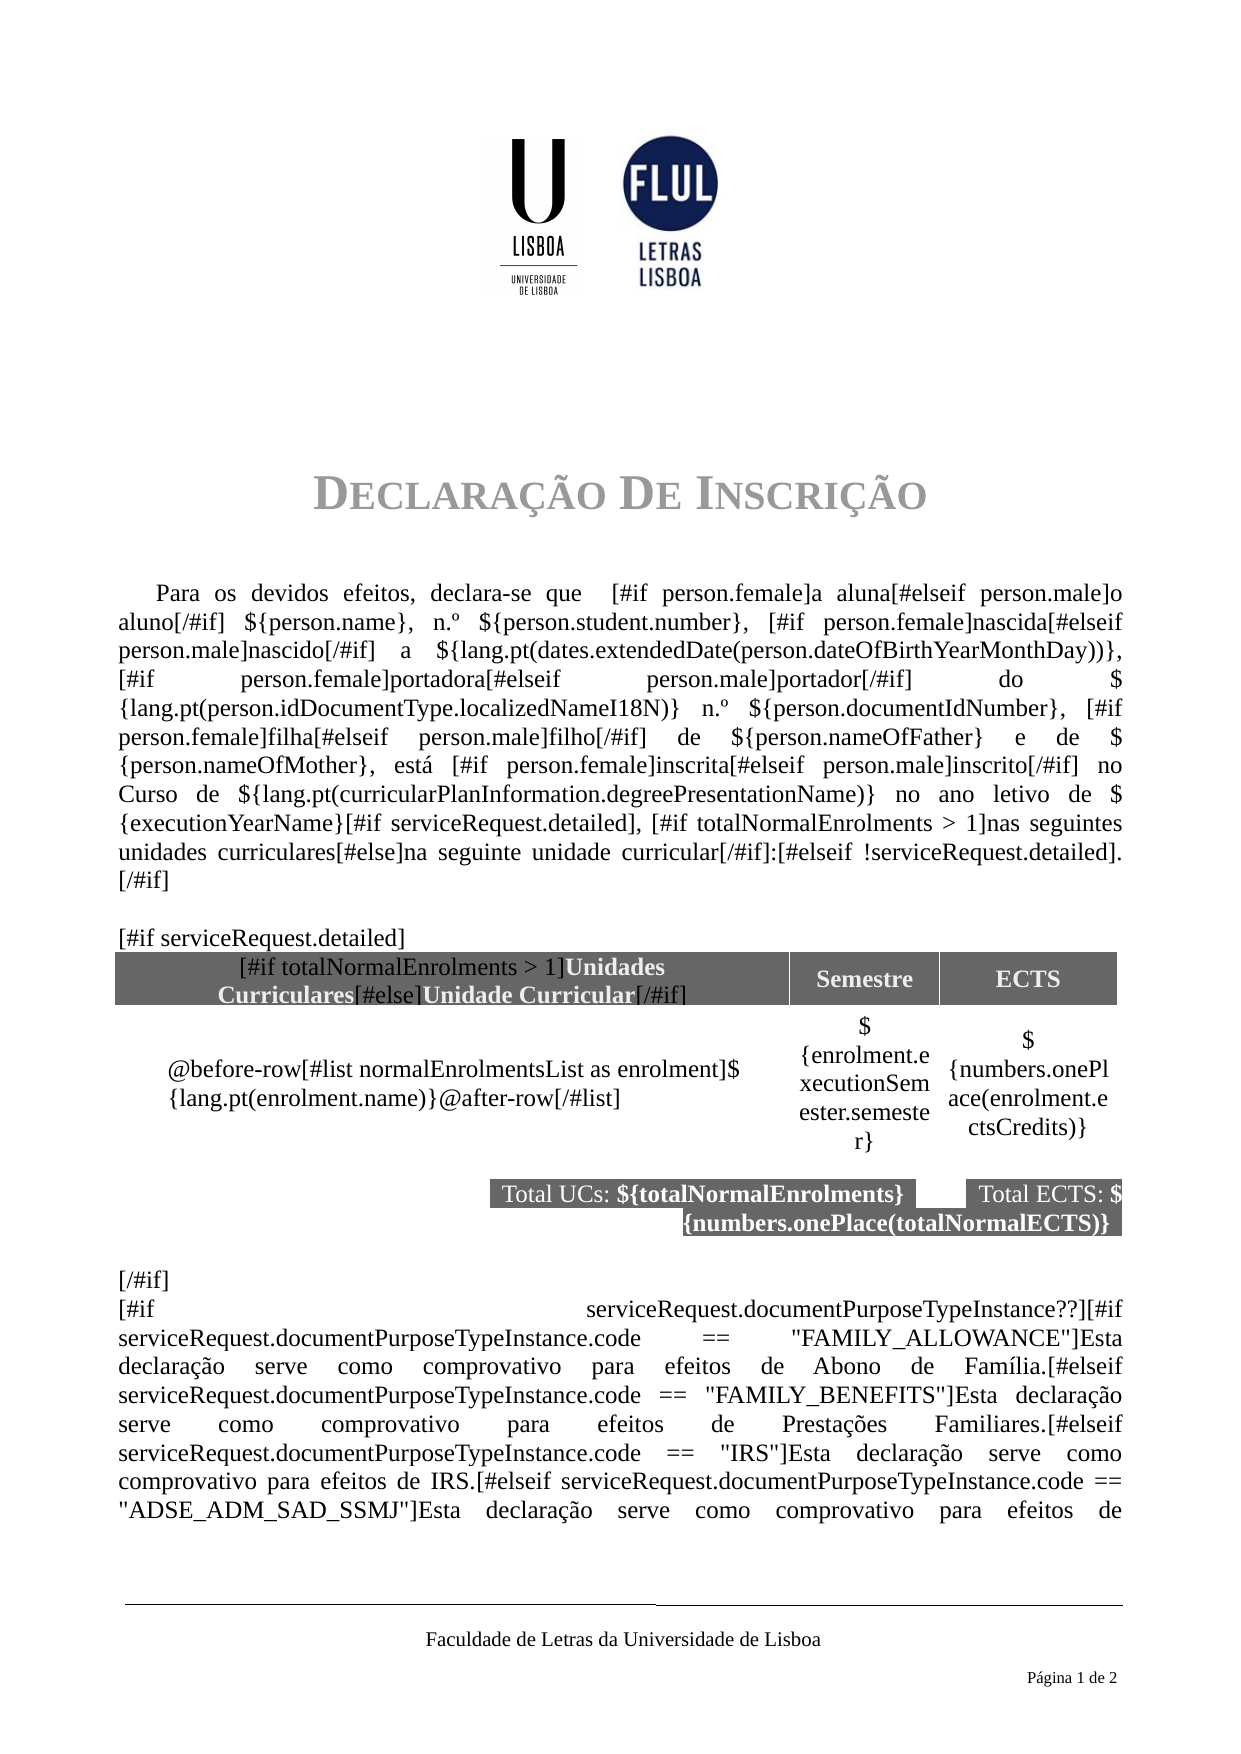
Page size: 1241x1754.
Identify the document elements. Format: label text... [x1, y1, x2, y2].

text Para os devidos efeitos, declara-se que [#if person.female]a aluna[#elseif person.male]o aluno[/#if] ${person.name}, n.º ${person.student.number}, [#if person.female]nascida[#elseif person.male]nascido[/#if] a ${lang.pt(dates.extendedDate(person.dateOfBirthYearMonthDay))}, [#if person.female]portadora[#elseif person.male]portador[/#if] do ${lang.pt(person.idDocumentType.localizedNameI18N)} n.º ${person.documentIdNumber}, [#if person.female]filha[#elseif person.male]filho[/#if] de ${person.nameOfFather} e de ${person.nameOfMother}, está [#if person.female]inscrita[#elseif person.male]inscrito[/#if] no Curso de ${lang.pt(curricularPlanInformation.degreePresentationName)} no ano letivo de ${executionYearName}[#if serviceRequest.detailed], [#if totalNormalEnrolments > 1]nas seguintes unidades curriculares[#else]na seguinte unidade curricular[/#if]:[#elseif !serviceRequest.detailed].[/#if] [118, 578, 1122, 894]
text [#if serviceRequest.detailed] [118, 923, 1122, 952]
text [#if serviceRequest.documentPurposeTypeInstance??][#if serviceRequest.documentPurposeTypeInstance.code == "FAMILY_ALLOWANCE"]Esta declaração serve como comprovativo para efeitos de Abono de Família.[#elseif serviceRequest.documentPurposeTypeInstance.code == "FAMILY_BENEFITS"]Esta declaração serve como comprovativo para efeitos de Prestações Familiares.[#elseif serviceRequest.documentPurposeTypeInstance.code == "IRS"]Esta declaração serve como comprovativo para efeitos de IRS.[#elseif serviceRequest.documentPurposeTypeInstance.code == "ADSE_ADM_SAD_SSMJ"]Esta declaração serve como comprovativo para efeitos de [118, 1294, 1122, 1524]
picture [480, 128, 755, 298]
table_cell ${numbers.onePlace(enrolment.ectsCredits)} [940, 1005, 1117, 1161]
text [/#if] [118, 1265, 1122, 1294]
table_header ECTS [940, 952, 1117, 1005]
table_cell ${enrolment.executionSemester.semester} [790, 1005, 939, 1161]
table_header [#if totalNormalEnrolments > 1]Unidades Curriculares[#else]Unidade Curricular[/#if] [115, 952, 789, 1005]
text Total UCs: ${totalNormalEnrolments} Total ECTS: ${numbers.onePlace(totalNormalECTS)} [118, 1179, 1122, 1236]
table_header Semestre [790, 952, 939, 1005]
table_cell @before-row[#list normalEnrolmentsList as enrolment]${lang.pt(enrolment.name)}@after-row[/#list] [115, 1005, 789, 1161]
text Declaração De Inscrição [118, 463, 1122, 521]
